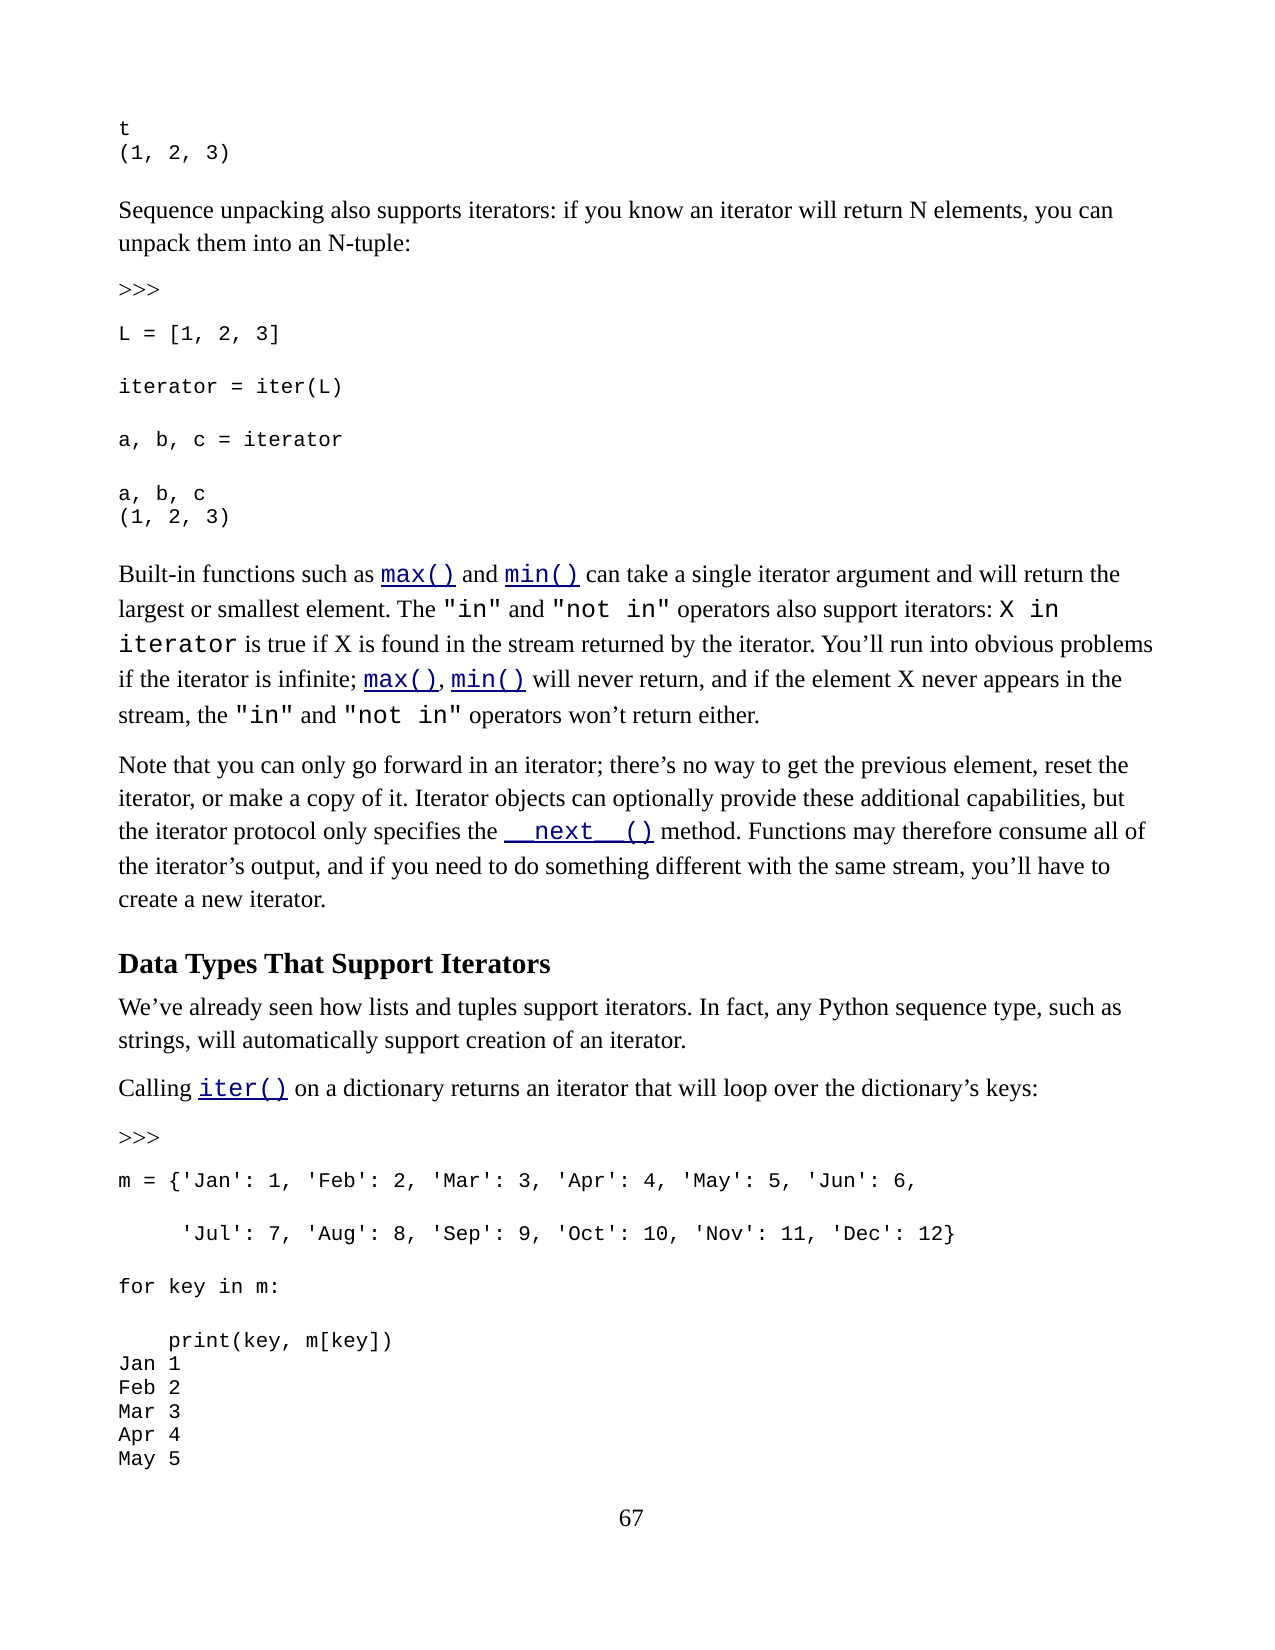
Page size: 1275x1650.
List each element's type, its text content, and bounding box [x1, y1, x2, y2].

text (1, 2, 3) [118, 142, 1157, 165]
text t [118, 118, 1157, 142]
text Jan 1 [118, 1353, 1157, 1377]
text >>> [118, 276, 1157, 304]
text Mar 3 [118, 1401, 1157, 1424]
subtitle Data Types That Support Iterators [118, 946, 1157, 979]
text a, b, c = iterator [118, 429, 1157, 453]
text 'Jul': 7, 'Aug': 8, 'Sep': 9, 'Oct': 10, 'Nov': 11, 'Dec': 12} [118, 1223, 1157, 1247]
text (1, 2, 3) [118, 506, 1157, 530]
text May 5 [118, 1448, 1157, 1472]
text L = [1, 2, 3] [118, 323, 1157, 347]
text a, b, c [118, 482, 1157, 506]
text for key in m: [118, 1277, 1157, 1300]
text Sequence unpacking also supports iterators: if you know an iterator will return N elements, you can unpack them into an N-tuple: [118, 195, 1157, 257]
text iterator = iter(L) [118, 376, 1157, 400]
text Built-in functions such as max() and min() can take a single iterator argument and will return the largest or smallest element. The "in" and "not in" operators also support iterators: X in iterator is true if X is found in the stream returned by the iterator. You’ll run into obvious problems if the iterator is infinite; max(), min() will never return, and if the element X never appears in the stream, the "in" and "not in" operators won’t return either. [118, 559, 1157, 731]
text >>> [118, 1123, 1157, 1151]
text We’ve already seen how lists and tuples support iterators. In fact, any Python sequence type, such as strings, will automatically support creation of an iterator. [118, 992, 1157, 1054]
text m = {'Jan': 1, 'Feb': 2, 'Mar': 3, 'Apr': 4, 'May': 5, 'Jun': 6, [118, 1170, 1157, 1194]
text Feb 2 [118, 1377, 1157, 1401]
text print(key, m[key]) [118, 1330, 1157, 1353]
text Calling iter() on a dictionary returns an iterator that will loop over the dictionary’s keys: [118, 1073, 1157, 1103]
text Note that you can only go forward in an iterator; there’s no way to get the previous element, reset the iterator, or make a copy of it. Iterator objects can optionally provide these additional capabilities, but the iterator protocol only specifies the __next__() method. Functions may therefore consume all of the iterator’s output, and if you need to do something different with the same stream, you’ll have to create a new iterator. [118, 750, 1157, 913]
text Apr 4 [118, 1424, 1157, 1448]
